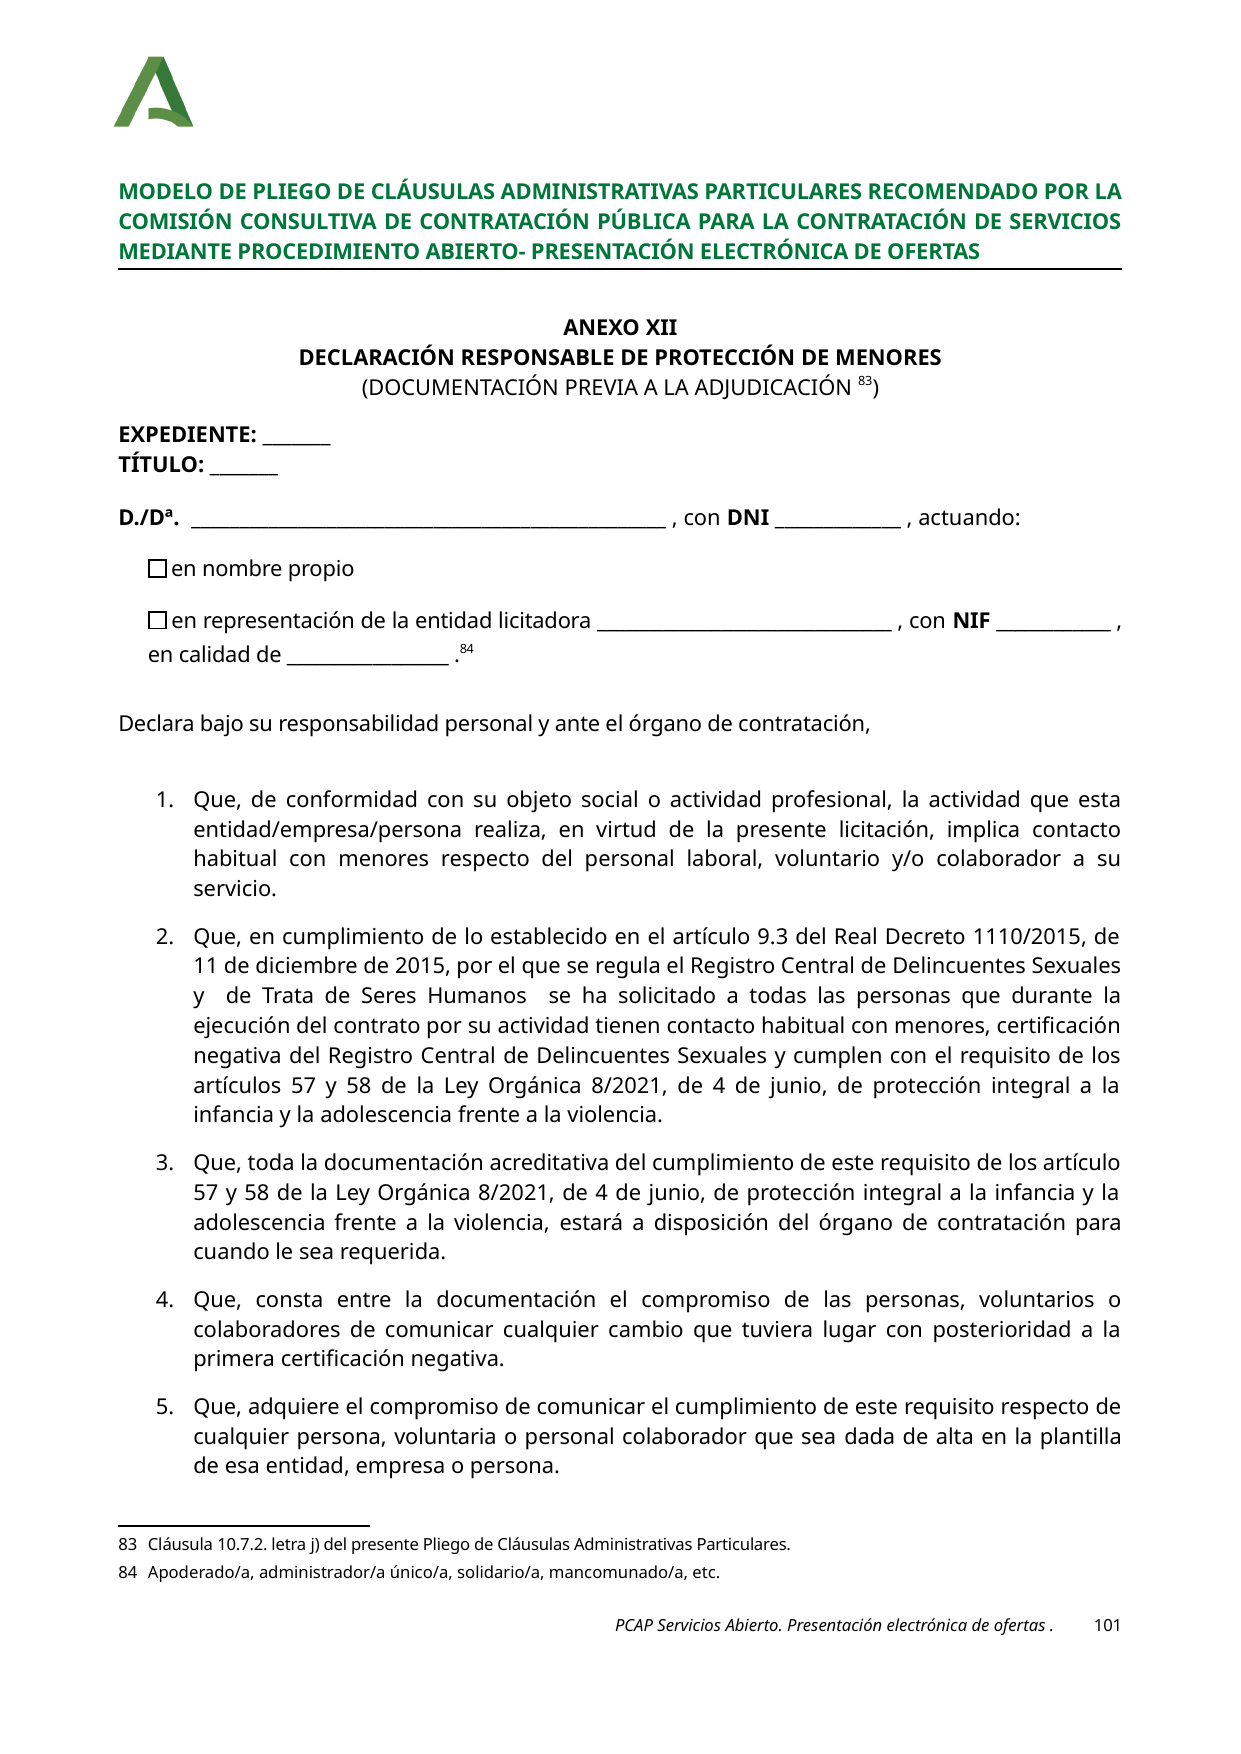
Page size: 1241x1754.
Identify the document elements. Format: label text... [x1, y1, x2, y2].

text Apoderado/a, administrador/a único/a, solidario/a, mancomunado/a, etc. [118, 1561, 1122, 1584]
text en nombre propio [148, 553, 1122, 583]
list Que, adquiere el compromiso de comunicar el cumplimiento de este requisito respecto de cualquier persona, voluntaria o personal colaborador que sea dada de alta en la plantilla de esa entidad, empresa o persona. [156, 1391, 1122, 1480]
text EXPEDIENTE: _______ [118, 419, 1122, 449]
text Declara bajo su responsabilidad personal y ante el órgano de contratación, [118, 708, 1122, 738]
text ANEXO XII [118, 312, 1122, 342]
list Que, consta entre la documentación el compromiso de las personas, voluntarios o colaboradores de comunicar cualquier cambio que tuviera lugar con posterioridad a la primera certificación negativa. [156, 1284, 1122, 1373]
list Que, de conformidad con su objeto social o actividad profesional, la actividad que esta entidad/empresa/persona realiza, en virtud de la presente licitación, implica contacto habitual con menores respecto del personal laboral, voluntario y/o colaborador a su servicio. [156, 784, 1122, 903]
text DECLARACIÓN RESPONSABLE DE PROTECCIÓN DE MENORES [118, 342, 1122, 372]
text Cláusula 10.7.2. letra j) del presente Pliego de Cláusulas Administrativas Particulares. [118, 1532, 1122, 1555]
list Que, en cumplimiento de lo establecido en el artículo 9.3 del Real Decreto 1110/2015, de 11 de diciembre de 2015, por el que se regula el Registro Central de Delincuentes Sexuales y de Trata de Seres Humanos se ha solicitado a todas las personas que durante la ejecución del contrato por su actividad tienen contacto habitual con menores, certificación negativa del Registro Central de Delincuentes Sexuales y cumplen con el requisito de los artículos 57 y 58 de la Ley Orgánica 8/2021, de 4 de junio, de protección integral a la infancia y la adolescencia frente a la violencia. [156, 921, 1122, 1129]
list Que, toda la documentación acreditativa del cumplimiento de este requisito de los artículo 57 y 58 de la Ley Orgánica 8/2021, de 4 de junio, de protección integral a la infancia y la adolescencia frente a la violencia, estará a disposición del órgano de contratación para cuando le sea requerida. [156, 1147, 1122, 1266]
text (DOCUMENTACIÓN PREVIA A LA ADJUDICACIÓN ) [118, 372, 1122, 402]
text MODELO DE PLIEGO DE CLÁUSULAS ADMINISTRATIVAS PARTICULARES RECOMENDADO POR LA COMISIÓN CONSULTIVA DE CONTRATACIÓN PÚBLICA PARA LA CONTRATACIÓN DE SERVICIOS MEDIANTE PROCEDIMIENTO ABIERTO- PRESENTACIÓN ELECTRÓNICA DE OFERTAS [118, 176, 1122, 268]
text en representación de la entidad licitadora _______________________________ , con NIF ____________ , en calidad de _________________ . [148, 605, 1122, 669]
picture [109, 52, 198, 131]
text TÍTULO: _______ [118, 449, 1122, 479]
text D./Dª. _________________________________________________ , con DNI _____________ , actuando: [118, 502, 1122, 531]
